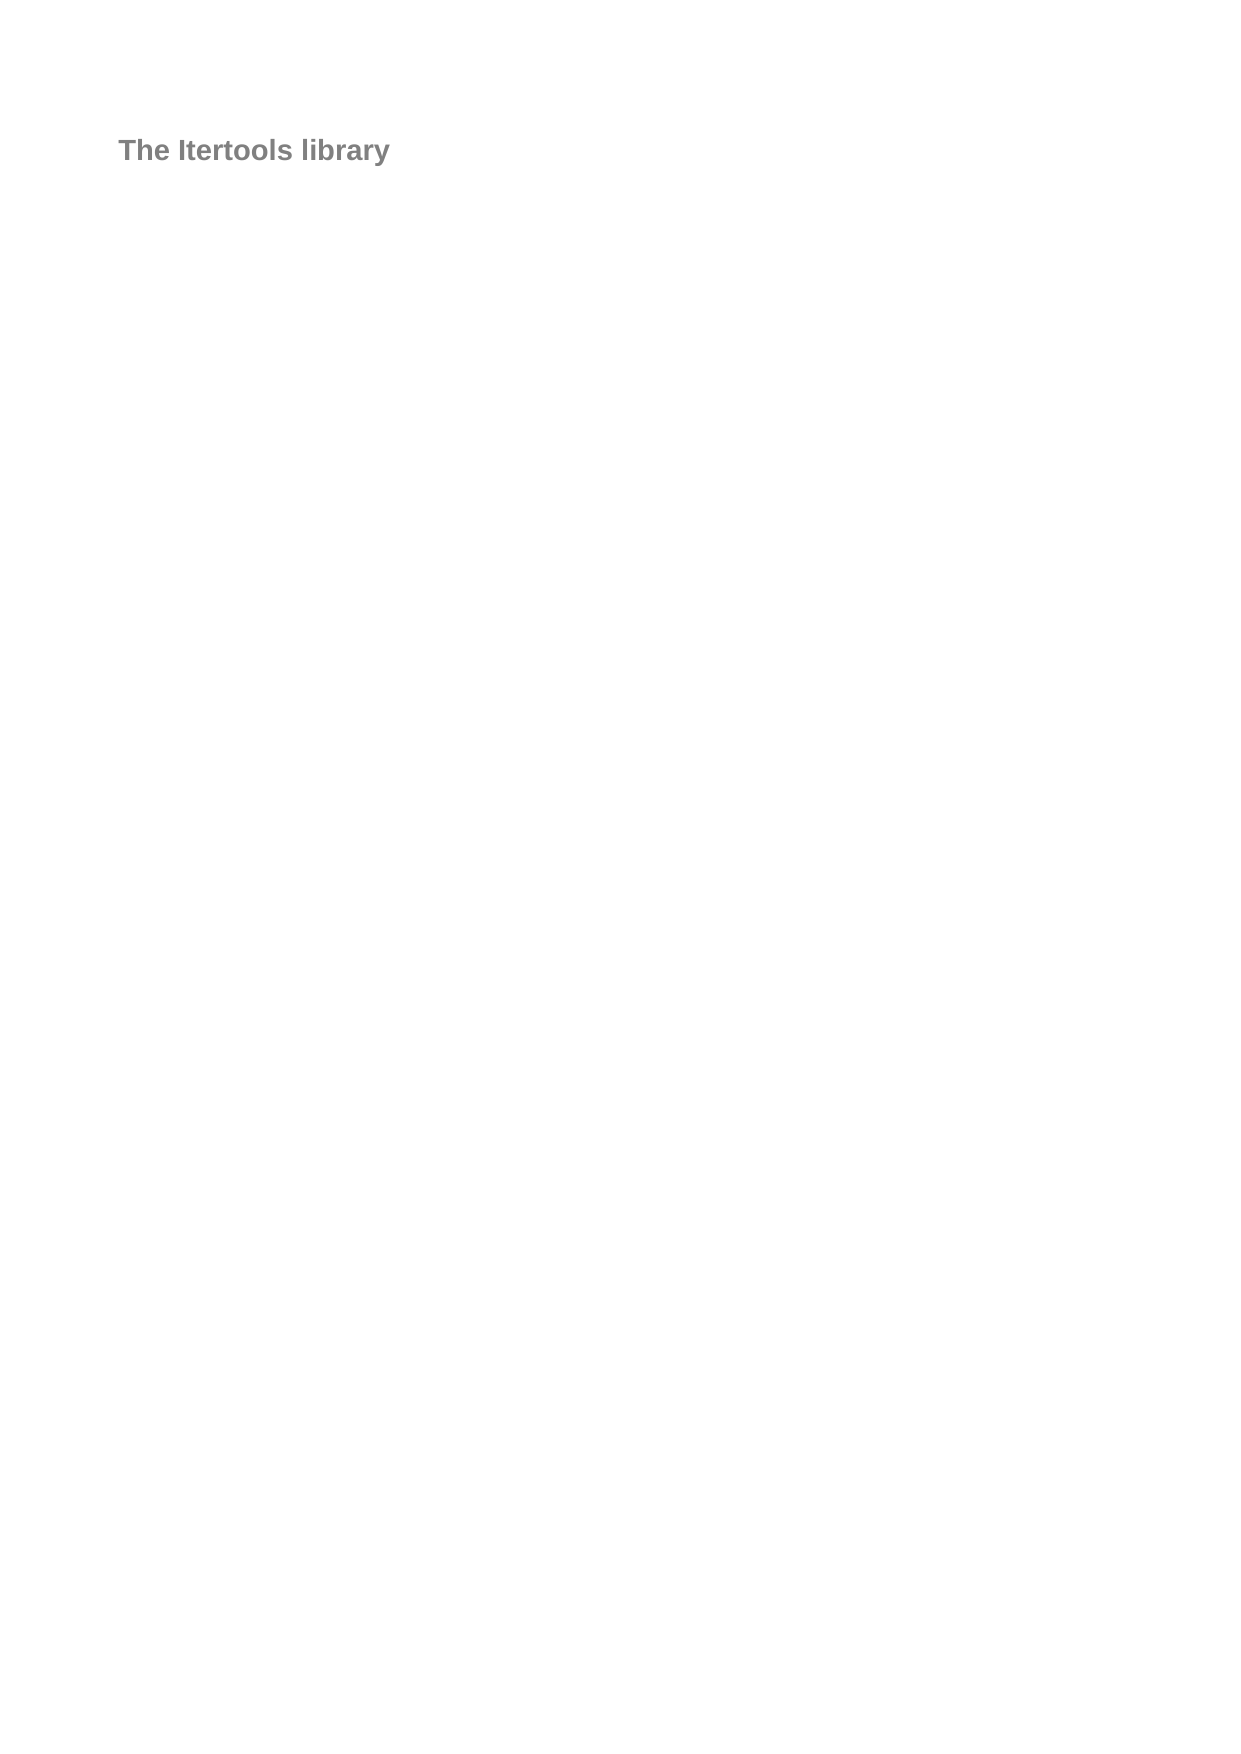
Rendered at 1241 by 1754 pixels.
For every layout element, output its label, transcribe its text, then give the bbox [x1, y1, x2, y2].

subtitle The Itertools library [118, 133, 1122, 166]
